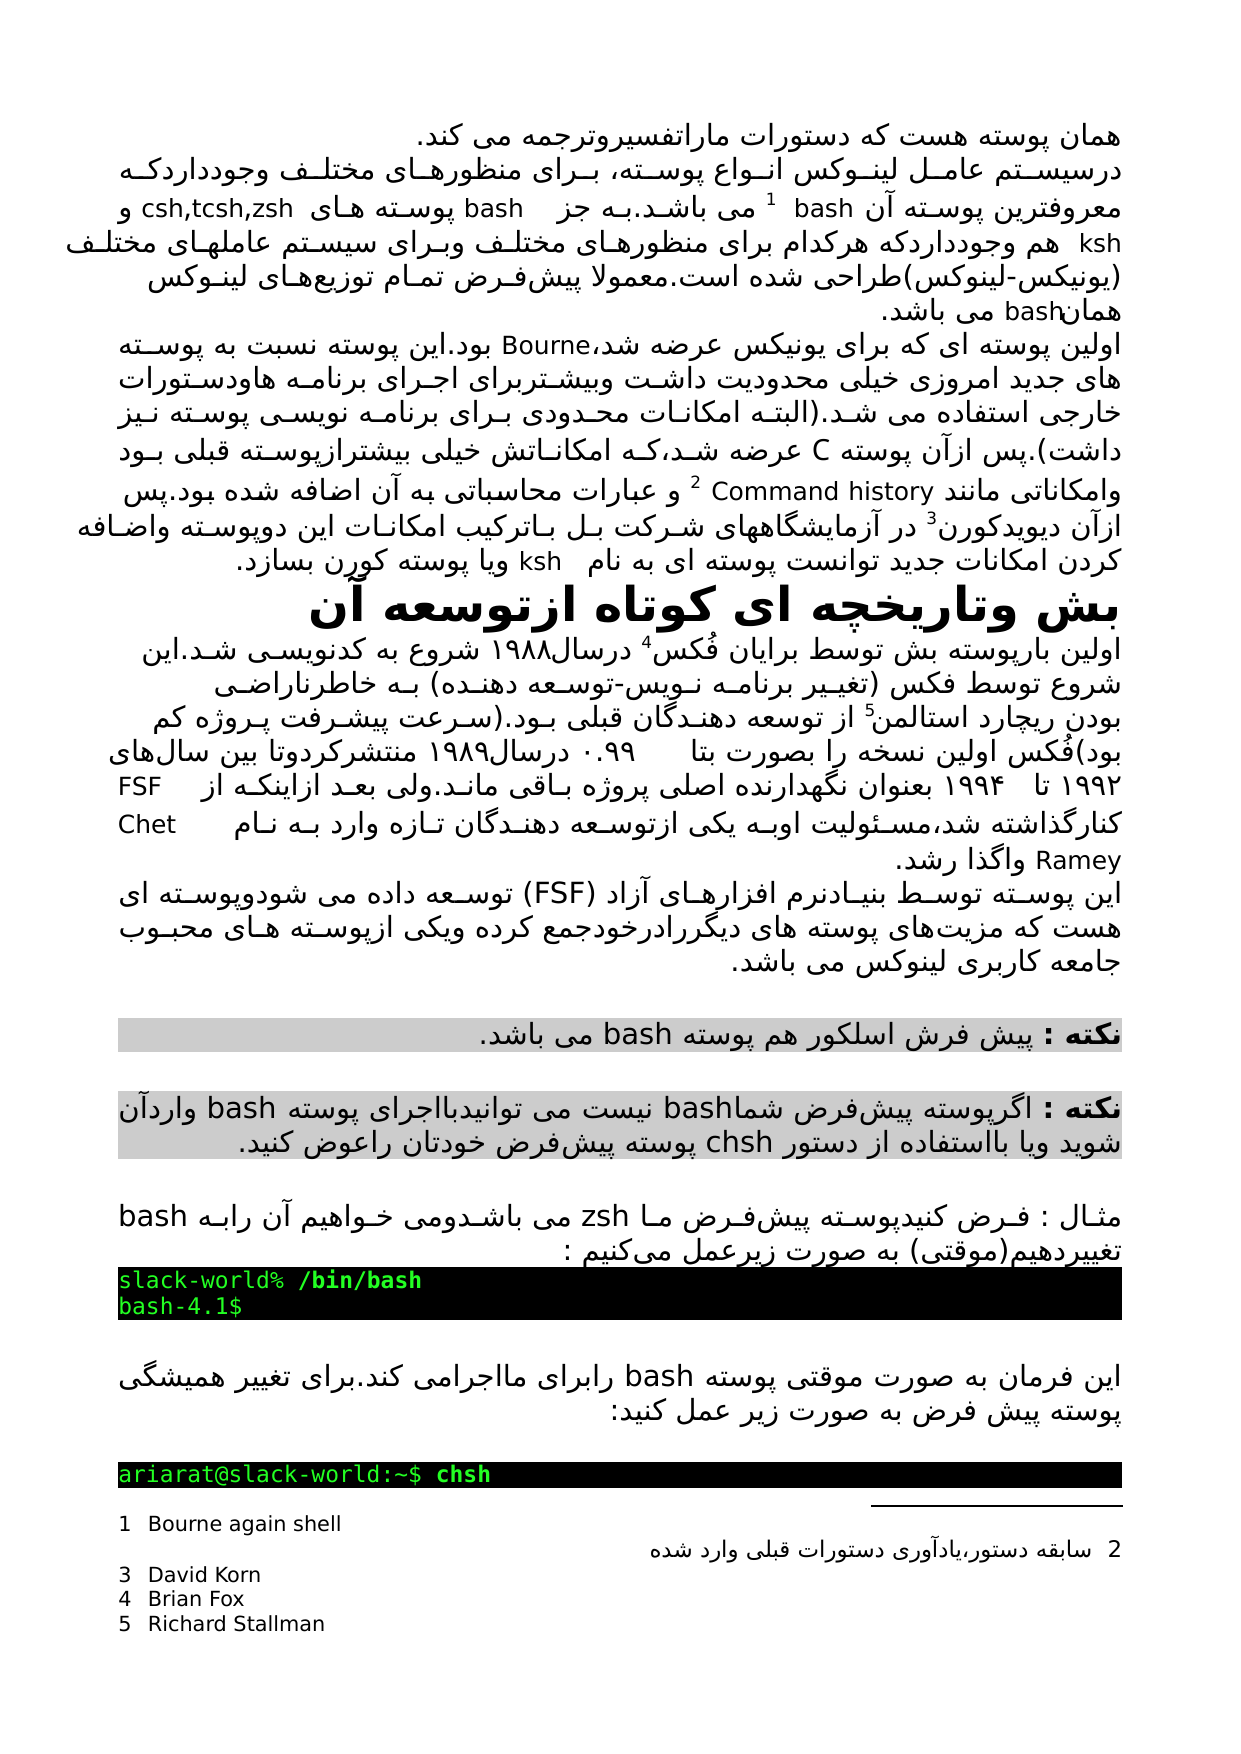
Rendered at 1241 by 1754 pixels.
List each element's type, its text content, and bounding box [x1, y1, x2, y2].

text slack-world% /bin/bash [118, 1267, 1122, 1293]
text درسیستم عامل لینوکس انواع پوسته، برای منظورهای مختلف وجودداردکه معروفترین پوسته آن bash می باشد.به جز bash پوسته های csh,tcsh,zsh و ksh هم وجودداردکه هرکدام برای منظورهای مختلف وبرای سیستم عاملهای مختلف (یونیکس-لینوکس)طراحی شده است.معمولا پیش‌فرض تمام توزیع‌های لینوکس همان bash می باشد. [118, 152, 1122, 328]
text اولین پوسته ای که برای یونیکس عرضه شد،Bourne بود.این پوسته نسبت به پوسته های جدید امروزی خیلی محدودیت داشت وبیشتربرای اجرای برنامه هاودستورات خارجی استفاده می شد.(البته امکانات محدودی برای برنامه نویسی پوسته نیز داشت).پس ازآن پوسته C عرضه شد،که امکاناتش خیلی بیشترازپوسته قبلی بود وامکاناتی مانند Command history و عبارات محاسباتی به آن اضافه شده بود.پس ازآن دیویدکورن در آزمایشگاههای شرکت بل باترکیب امکانات این دوپوسته واضافه کردن امکانات جدید توانست پوسته ای به نام ksh ویا پوسته کورن بسازد. [118, 328, 1122, 577]
text نکته : پیش فرش اسلکور هم پوسته bash می باشد. [118, 1018, 1122, 1052]
text نکته : اگرپوسته پیش‌فرض شماbash نیست می توانیدبااجرای پوسته bash واردآن شوید ویا بااستفاده از دستور chsh پوسته پیش‌فرض خودتان راعوض کنید. [118, 1091, 1122, 1159]
text بش وتاریخچه ای کوتاه ازتوسعه آن [118, 577, 1122, 633]
text David Korn [118, 1563, 1122, 1587]
text Bourne again shell [118, 1512, 1122, 1536]
text Brian Fox [118, 1587, 1122, 1612]
text Richard Stallman [118, 1612, 1122, 1636]
text همان پوسته هست که دستورات ماراتفسیروترجمه می کند. [118, 118, 1122, 152]
text اولین بارپوسته بش توسط برایان فُکس درسال ۱۹۸۸ شروع به کدنویسی شد.این شروع توسط فکس (تغییر برنامه نویس-توسعه دهنده) به خاطرناراضی بودن ریچارد استالمن از توسعه دهندگان قبلی بود.(سرعت پیشرفت پروژه کم بود)فُکس اولین نسخه را بصورت بتا ۰.۹۹ درسال ۱۹۸۹ منتشرکردوتا بین سال‌های ۱۹۹۲ تا ۱۹۹۴ بعنوان نگهدارنده اصلی پروژه باقی ماند.ولی بعد ازاینکه ازFSF کنارگذاشته شد،مسئولیت اوبه یکی ازتوسعه دهندگان تازه وارد به نام Chet Ramey واگذا رشد. [118, 633, 1122, 876]
text مثال : فرض کنیدپوسته پیش‌فرض ما zsh می باشدومی خواهیم آن رابه bash تغییردهیم(موقتی) به صورت زیرعمل می‌کنیم : [118, 1199, 1122, 1267]
text سابقه دستور،یادآوری دستورات قبلی وارد شده [118, 1536, 1122, 1563]
text این فرمان به صورت موقتی پوسته bash رابرای مااجرامی کند.برای تغییر همیشگی پوسته پیش فرض به صورت زیر عمل کنید: [118, 1360, 1122, 1428]
text ariarat@slack-world:~$ chsh [118, 1462, 1122, 1488]
text این پوسته توسط بنیادنرم افزارهای آزاد (FSF) توسعه داده می شودوپوسته ای هست که مزیت‌های پوسته های دیگررادرخودجمع کرده ویکی ازپوسته های محبوب جامعه کاربری لینوکس می باشد. [118, 876, 1122, 978]
text bash-4.1$ [118, 1293, 1122, 1320]
